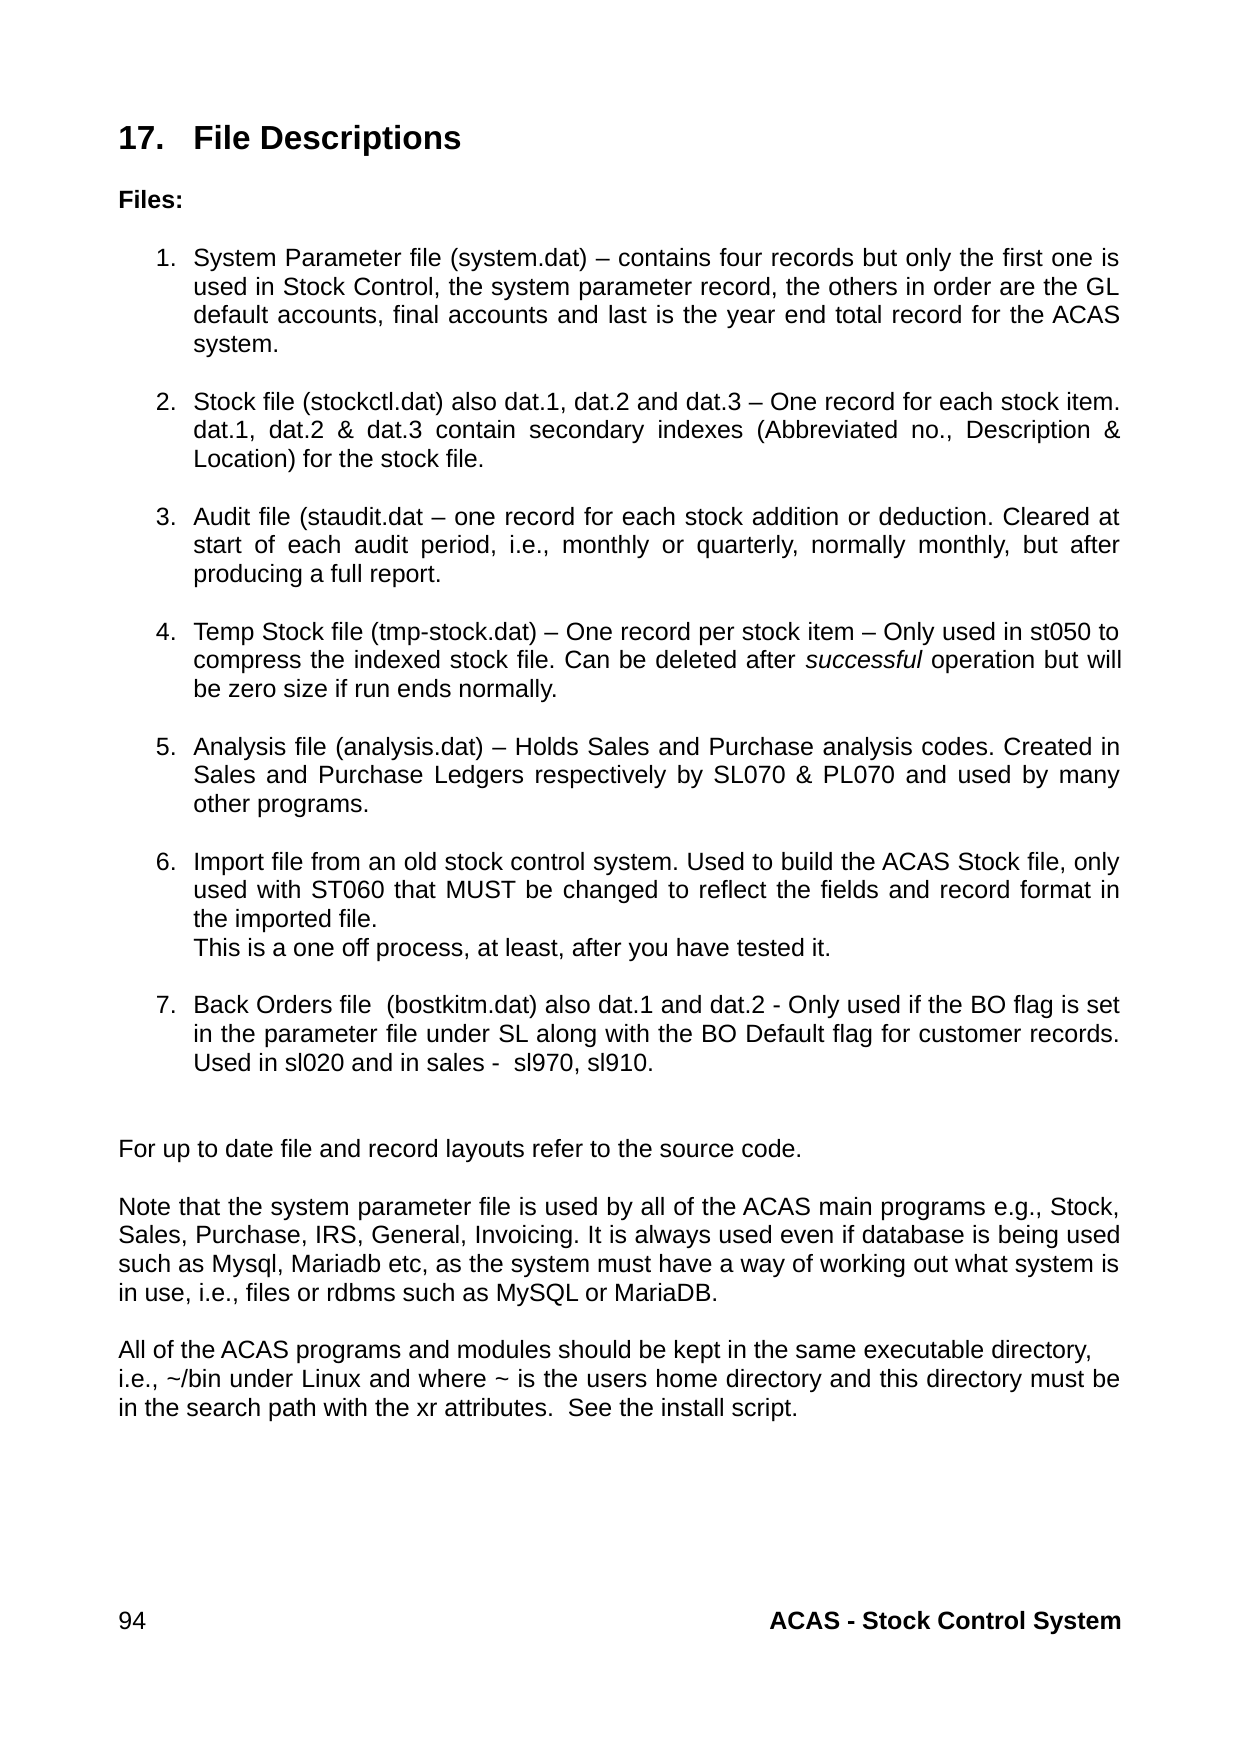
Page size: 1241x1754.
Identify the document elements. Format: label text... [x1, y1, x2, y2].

list Temp Stock file (tmp-stock.dat) – One record per stock item – Only used in st050 to compress the indexed stock file. Can be deleted after successful operation but will be zero size if run ends normally. [156, 617, 1122, 703]
text i.e., ~/bin under Linux and where ~ is the users home directory and this directory must be in the search path with the xr attributes. See the install script. [118, 1364, 1122, 1422]
list Stock file (stockctl.dat) also dat.1, dat.2 and dat.3 – One record for each stock item. dat.1, dat.2 & dat.3 contain secondary indexes (Abbreviated no., Description & Location) for the stock file. [156, 387, 1122, 473]
text Note that the system parameter file is used by all of the ACAS main programs e.g., Stock, Sales, Purchase, IRS, General, Invoicing. It is always used even if database is being used such as Mysql, Mariadb etc, as the system must have a way of working out what system is in use, i.e., files or rdbms such as MySQL or MariaDB. [118, 1192, 1122, 1307]
list Import file from an old stock control system. Used to build the ACAS Stock file, only used with ST060 that MUST be changed to reflect the fields and record format in the imported file. [156, 847, 1122, 933]
list Audit file (staudit.dat – one record for each stock addition or deduction. Cleared at start of each audit period, i.e., monthly or quarterly, normally monthly, but after producing a full report. [156, 502, 1122, 588]
list This is a one off process, at least, after you have tested it. [156, 933, 1122, 962]
list Analysis file (analysis.dat) – Holds Sales and Purchase analysis codes. Created in Sales and Purchase Ledgers respectively by SL070 & PL070 and used by many other programs. [156, 732, 1122, 818]
text For up to date file and record layouts refer to the source code. [118, 1134, 1122, 1163]
subtitle File Descriptions [118, 118, 1122, 157]
text Files: [118, 185, 1122, 214]
list Back Orders file (bostkitm.dat) also dat.1 and dat.2 - Only used if the BO flag is set in the parameter file under SL along with the BO Default flag for customer records. Used in sl020 and in sales - sl970, sl910. [156, 990, 1122, 1077]
text All of the ACAS programs and modules should be kept in the same executable directory, [118, 1335, 1122, 1364]
list System Parameter file (system.dat) – contains four records but only the first one is used in Stock Control, the system parameter record, the others in order are the GL default accounts, final accounts and last is the year end total record for the ACAS system. [156, 243, 1122, 358]
